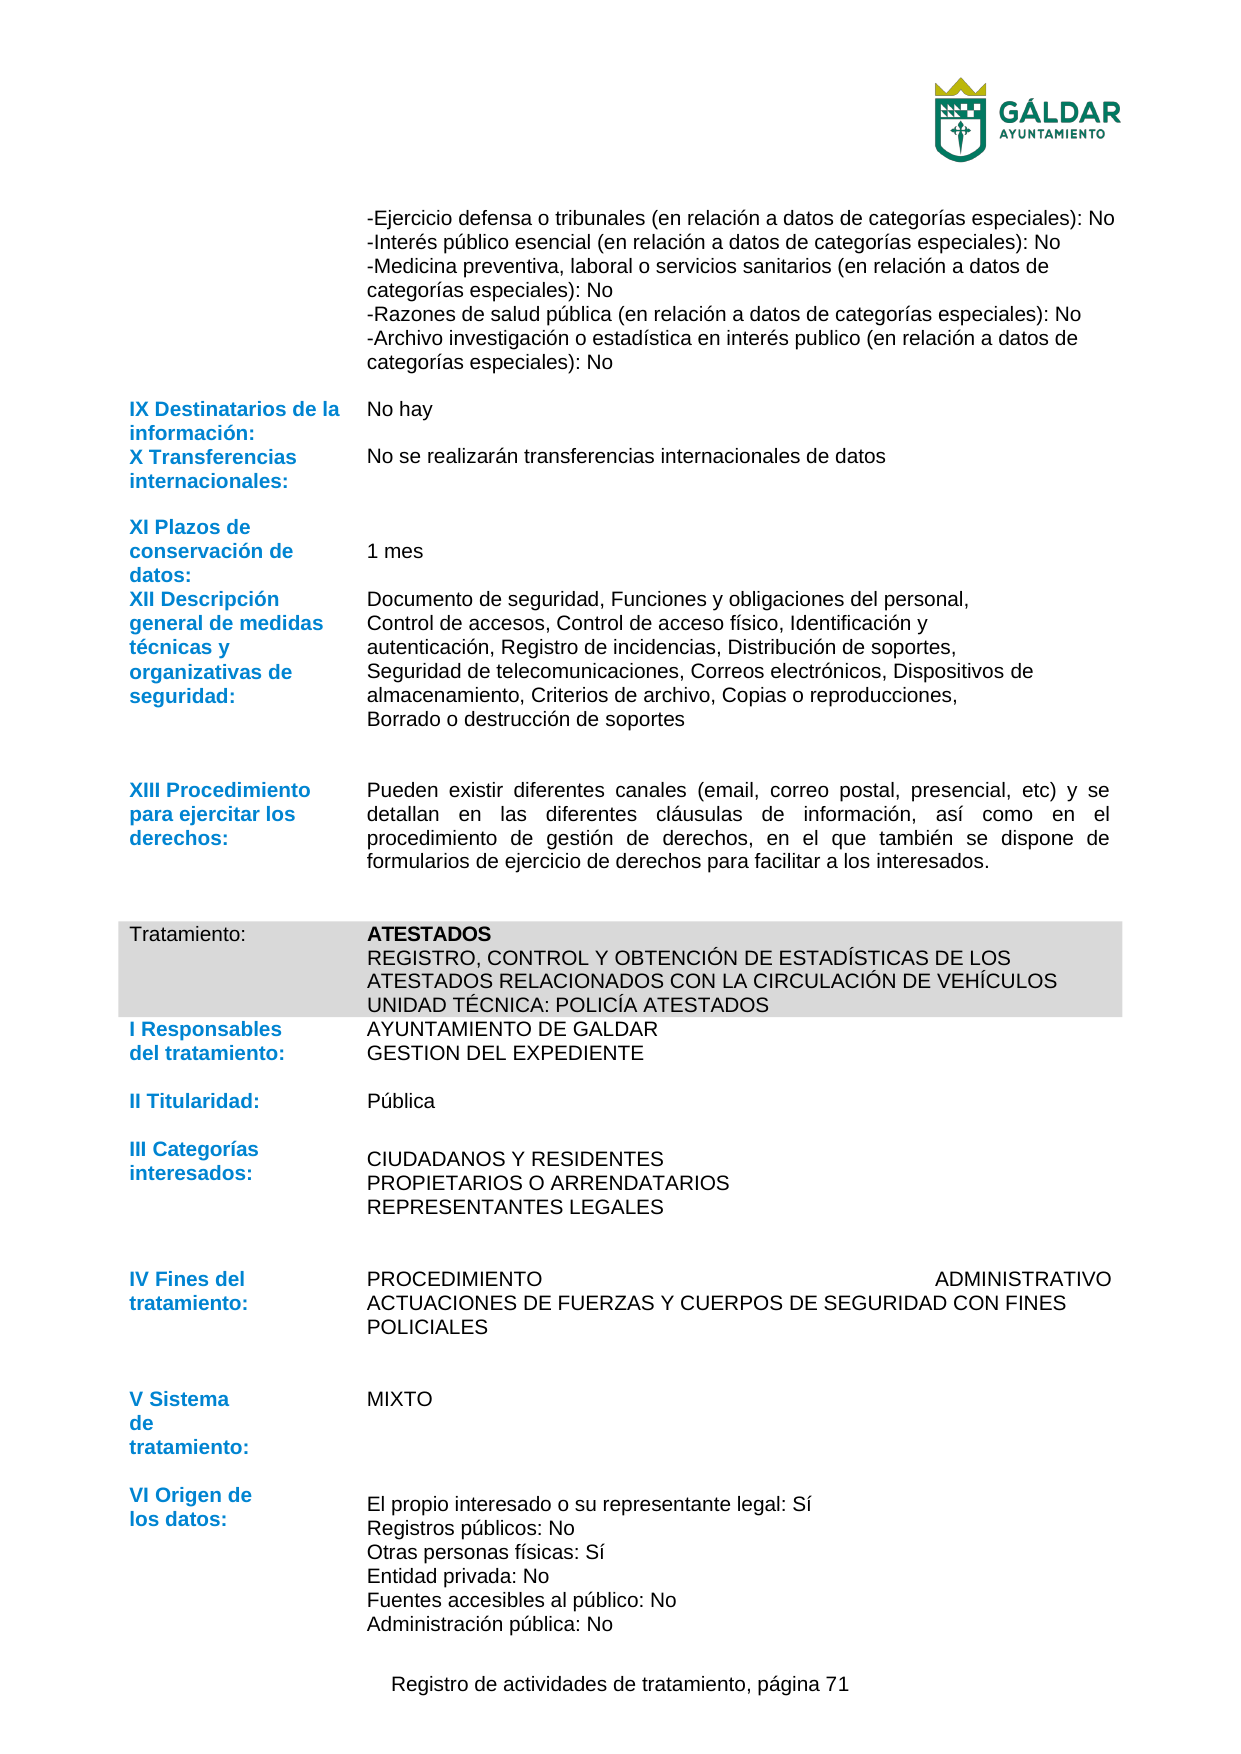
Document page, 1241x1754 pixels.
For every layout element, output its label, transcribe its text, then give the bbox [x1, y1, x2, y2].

text REGISTRO, CONTROL Y OBTENCIÓN DE ESTADÍSTICAS DE LOS ATESTADOS RELACIONADOS CON LA CIRCULACIÓN DE VEHÍCULOS [367, 945, 1111, 993]
table_cell Pueden existir diferentes canales (email, correo postal, presencial, etc) y se detallan en las diferentes cláusulas de información, así como en el procedimiento de gestión de derechos, en el que también se dispone de formularios de ejercicio de derechos para facilitar a los interesados. [353, 754, 1131, 873]
text UNIDAD TÉCNICA: POLICÍA ATESTADOS [367, 993, 1142, 1017]
table_cell No hay [353, 386, 1131, 445]
text PROCEDIMIENTO ADMINISTRATIVO [367, 1267, 1142, 1291]
text CIUDADANOS Y RESIDENTES PROPIETARIOS O ARRENDATARIOS REPRESENTANTES LEGALES [367, 1147, 732, 1219]
subtitle Origen de los datos: [129, 1482, 287, 1530]
table_cell XII Descripción general de medidas técnicas y organizativas de seguridad: [108, 587, 353, 754]
text ACTUACIONES DE FUERZAS Y CUERPOS DE SEGURIDAD CON FINES POLICIALES [367, 1291, 1142, 1339]
table_cell No se realizarán transferencias internacionales de datos [353, 445, 1131, 503]
table_cell XIII Procedimiento para ejercitar los derechos: [108, 754, 353, 873]
text Otras personas físicas: Sí Entidad privada: No [367, 1540, 607, 1588]
text El propio interesado o su representante legal: Sí Registros públicos: No [367, 1492, 814, 1540]
table_cell X Transferencias internacionales: [108, 445, 353, 503]
table_cell IX Destinatarios de la información: [108, 386, 353, 445]
picture [932, 75, 1122, 164]
text Fuentes accesibles al público: No Administración pública: No [367, 1588, 679, 1636]
subtitle Categorías interesados: [129, 1137, 259, 1185]
subtitle Fines del tratamiento: [129, 1267, 249, 1315]
subtitle Sistema de tratamiento: [129, 1387, 258, 1458]
text MIXTO [367, 1387, 1142, 1411]
table_header -Ejercicio defensa o tribunales (en relación a datos de categorías especiales): No -Interés público esencial (en relación a datos de categorías especiales): No -Medicina preventiva, laboral o servicios sanitarios (en relación a datos de categorías especiales): No -Razones de salud pública (en relación a datos de categorías especiales): No -Archivo investigación o estadística en interés publico (en relación a datos de categorías especiales): No [353, 206, 1131, 386]
table_cell XI Plazos de conservación de datos: [108, 504, 353, 587]
table_cell Documento de seguridad, Funciones y obligaciones del personal, Control de accesos, Control de acceso físico, Identificación y autenticación, Registro de incidencias, Distribución de soportes, Seguridad de telecomunicaciones, Correos electrónicos, Dispositivos de almacenamiento, Criterios de archivo, Copias o reproducciones, Borrado o destrucción de soportes [353, 587, 1131, 754]
text AYUNTAMIENTO DE GALDAR GESTION DEL EXPEDIENTE [367, 1017, 679, 1065]
table_header [108, 206, 353, 386]
text Tratamiento: ATESTADOS [129, 921, 1142, 945]
list Titularidad: Pública [129, 1089, 1142, 1113]
subtitle Responsables del tratamiento: [129, 1017, 317, 1065]
table_cell 1 mes [353, 504, 1131, 587]
